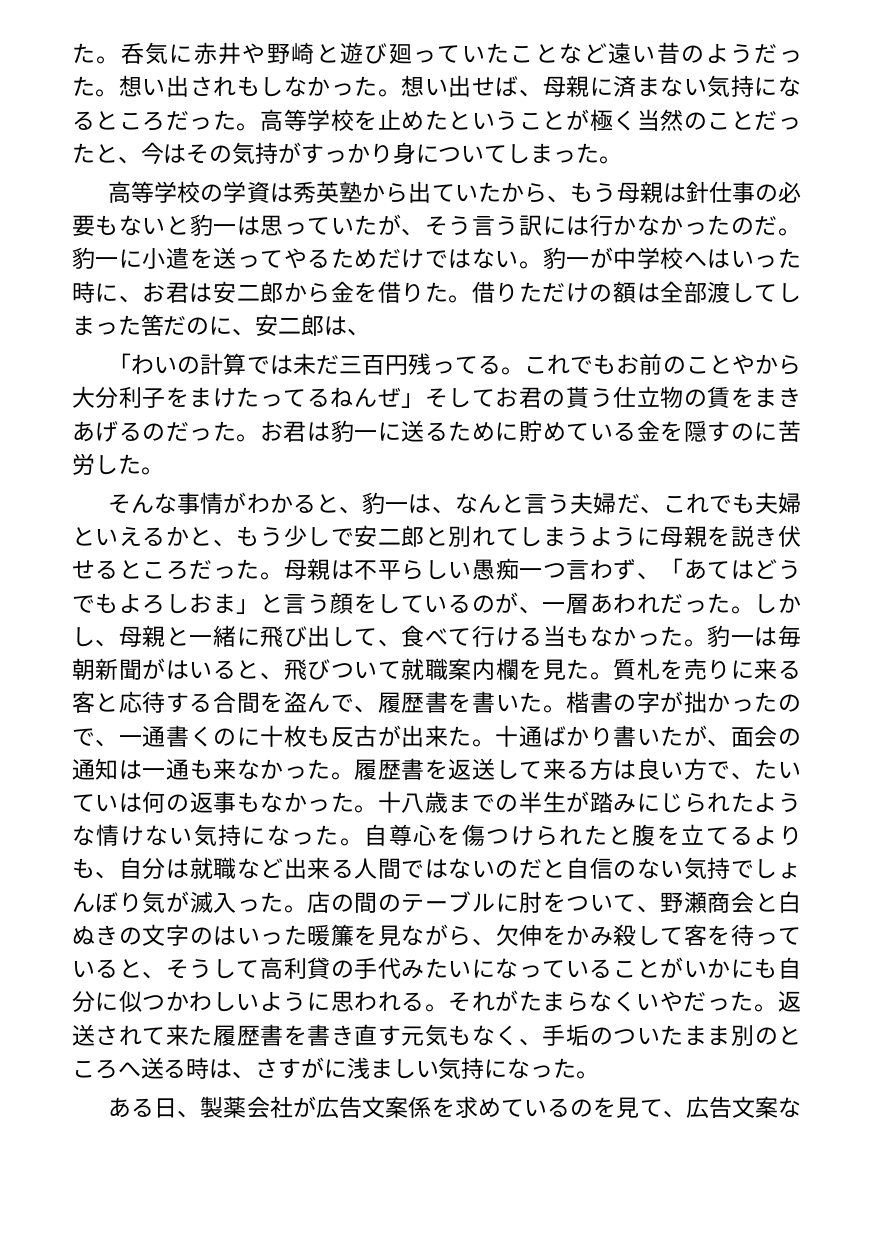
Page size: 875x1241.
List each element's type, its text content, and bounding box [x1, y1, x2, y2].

text そんな事情がわかると、豹一は、なんと言う夫婦だ、これでも夫婦といえるかと、もう少しで安二郎と別れてしまうように母親を説き伏せるところだった。母親は不平らしい愚痴一つ言わず、「あてはどうでもよろしおま」と言う顔をしているのが、一層あわれだった。しかし、母親と一緒に飛び出して、食べて行ける当もなかった。豹一は毎朝新聞がはいると、飛びついて就職案内欄を見た。質札を売りに来る客と応待する合間を盗んで、履歴書を書いた。楷書の字が拙かったので、一通書くのに十枚も反古が出来た。十通ばかり書いたが、面会の通知は一通も来なかった。履歴書を返送して来る方は良い方で、たいていは何の返事もなかった。十八歳までの半生が踏みにじられたような情けない気持になった。自尊心を傷つけられたと腹を立てるよりも、自分は就職など出来る人間ではないのだと自信のない気持でしょんぼり気が滅入った。店の間のテーブルに肘をついて、野瀬商会と白ぬきの文字のはいった暖簾を見ながら、欠伸をかみ殺して客を待っていると、そうして高利貸の手代みたいになっていることがいかにも自分に似つかわしいように思われる。それがたまらなくいやだった。返送されて来た履歴書を書き直す元気もなく、手垢のついたまま別のところへ送る時は、さすがに浅ましい気持になった。 [72, 486, 802, 1084]
text 高等学校の学資は秀英塾から出ていたから、もう母親は針仕事の必要もないと豹一は思っていたが、そう言う訳には行かなかったのだ。豹一に小遣を送ってやるためだけではない。豹一が中学校へはいった時に、お君は安二郎から金を借りた。借りただけの額は全部渡してしまった筈だのに、安二郎は、 [72, 175, 802, 341]
text 「わいの計算では未だ三百円残ってる。これでもお前のことやから大分利子をまけたってるねんぜ」そしてお君の貰う仕立物の賃をまきあげるのだった。お君は豹一に送るために貯めている金を隠すのに苦労した。 [72, 347, 802, 480]
text た。呑気に赤井や野崎と遊び廻っていたことなど遠い昔のようだった。想い出されもしなかった。想い出せば、母親に済まない気持になるところだった。高等学校を止めたということが極く当然のことだったと、今はその気持がすっかり身についてしまった。 [72, 36, 802, 169]
text ある日、製薬会社が広告文案係を求めているのを見て、広告文案な [72, 1090, 802, 1123]
